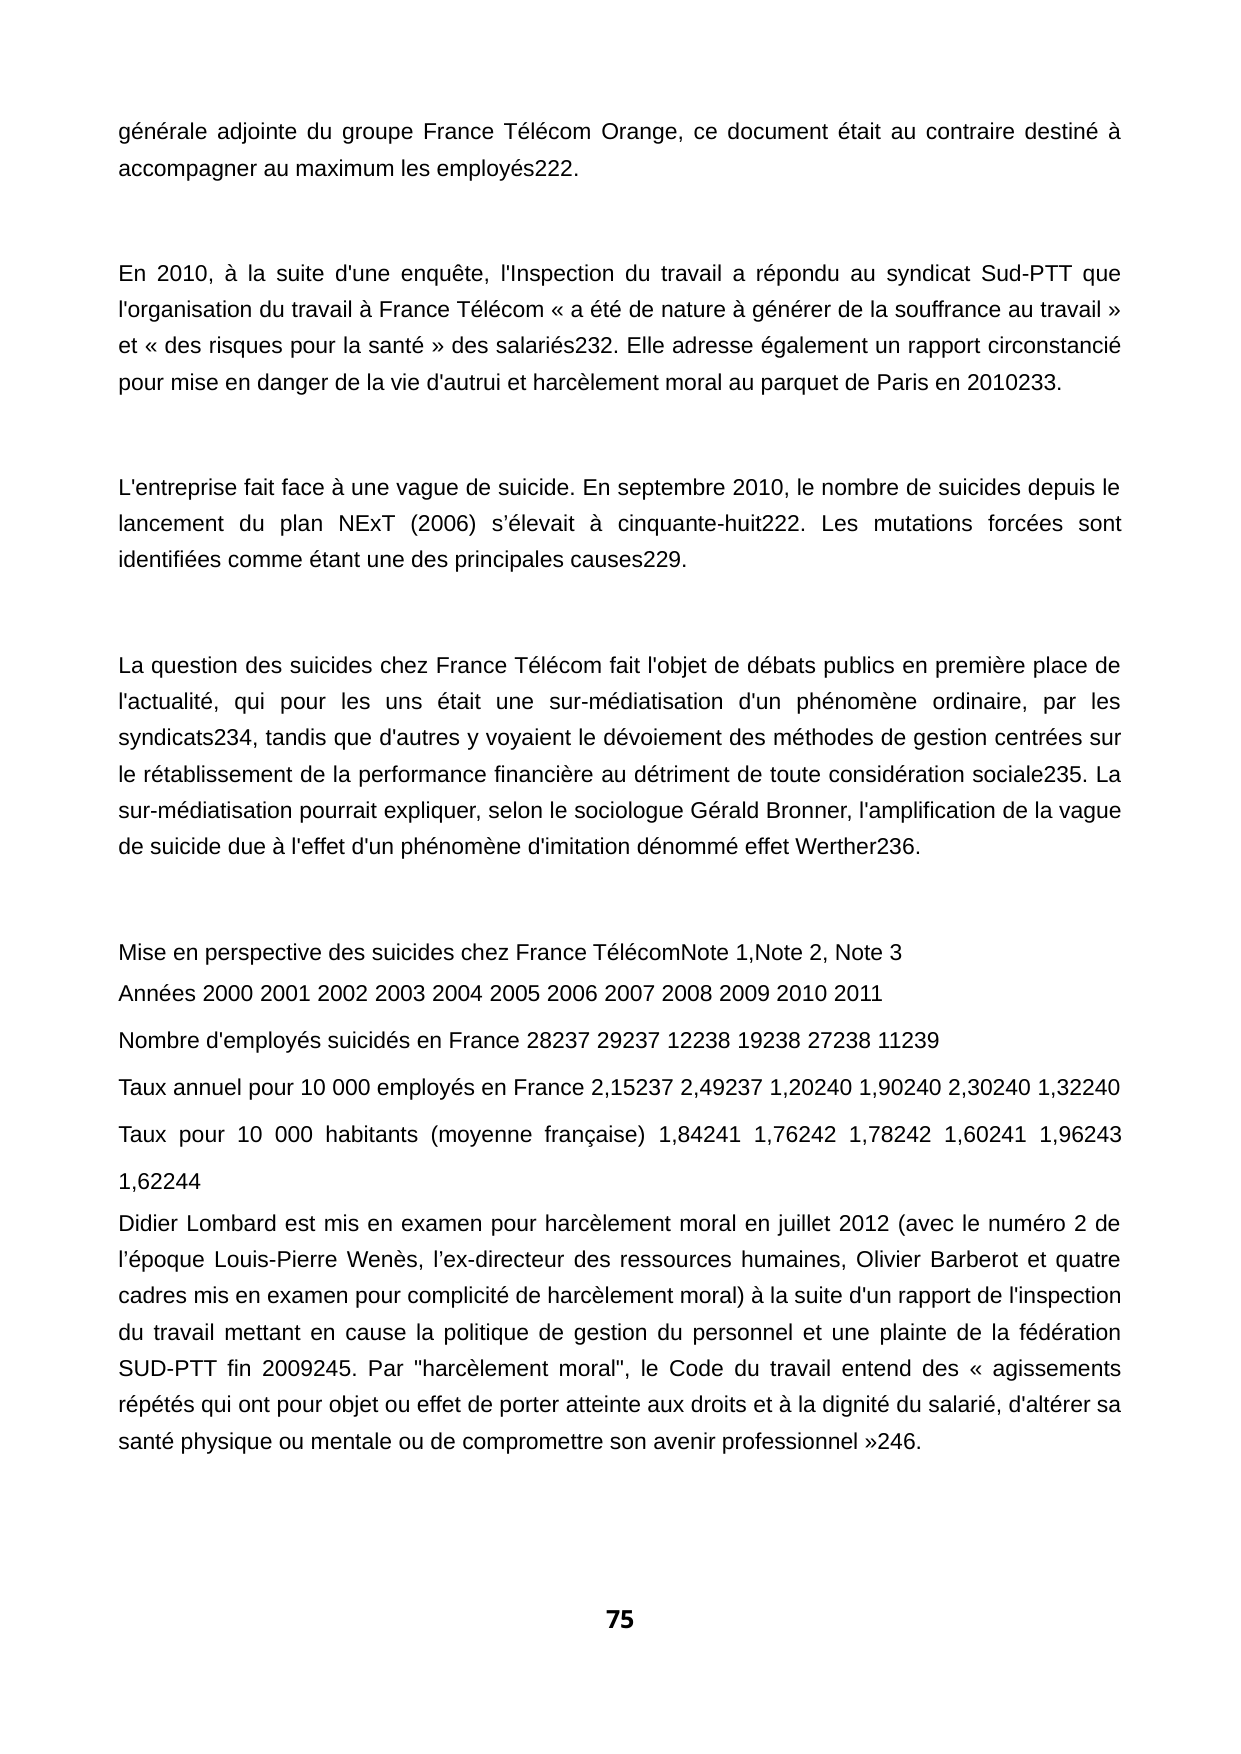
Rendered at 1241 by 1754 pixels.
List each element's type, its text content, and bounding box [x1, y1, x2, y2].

text Didier Lombard est mis en examen pour harcèlement moral en juillet 2012 (avec le numéro 2 de l’époque Louis-Pierre Wenès, l’ex-directeur des ressources humaines, Olivier Barberot et quatre cadres mis en examen pour complicité de harcèlement moral) à la suite d'un rapport de l'inspection du travail mettant en cause la politique de gestion du personnel et une plainte de la fédération SUD-PTT fin 2009245. Par "harcèlement moral", le Code du travail entend des « agissements répétés qui ont pour objet ou effet de porter atteinte aux droits et à la dignité du salarié, d'altérer sa santé physique ou mentale ou de compromettre son avenir professionnel »246. [118, 1210, 1122, 1454]
text générale adjointe du groupe France Télécom Orange, ce document était au contraire destiné à accompagner au maximum les employés222. [118, 118, 1122, 181]
text L'entreprise fait face à une vague de suicide. En septembre 2010, le nombre de suicides depuis le lancement du plan NExT (2006) s’élevait à cinquante-huit222. Les mutations forcées sont identifiées comme étant une des principales causes229. [118, 474, 1122, 573]
text Années 2000 2001 2002 2003 2004 2005 2006 2007 2008 2009 2010 2011 [118, 975, 1122, 1009]
text Nombre d'employés suicidés en France 28237 29237 12238 19238 27238 11239 [118, 1022, 1122, 1056]
text En 2010, à la suite d'une enquête, l'Inspection du travail a répondu au syndicat Sud-PTT que l'organisation du travail à France Télécom « a été de nature à générer de la souffrance au travail » et « des risques pour la santé » des salariés232. Elle adresse également un rapport circonstancié pour mise en danger de la vie d'autrui et harcèlement moral au parquet de Paris en 2010233. [118, 259, 1122, 395]
text Taux pour 10 000 habitants (moyenne française) 1,84241 1,76242 1,78242 1,60241 1,96243 1,62244 [118, 1116, 1122, 1197]
text Mise en perspective des suicides chez France TélécomNote 1,Note 2, Note 3 [118, 938, 1122, 965]
text La question des suicides chez France Télécom fait l'objet de débats publics en première place de l'actualité, qui pour les uns était une sur-médiatisation d'un phénomène ordinaire, par les syndicats234, tandis que d'autres y voyaient le dévoiement des méthodes de gestion centrées sur le rétablissement de la performance financière au détriment de toute considération sociale235. La sur-médiatisation pourrait expliquer, selon le sociologue Gérald Bronner, l'amplification de la vague de suicide due à l'effet d'un phénomène d'imitation dénommé effet Werther236. [118, 652, 1122, 860]
text Taux annuel pour 10 000 employés en France 2,15237 2,49237 1,20240 1,90240 2,30240 1,32240 [118, 1069, 1122, 1103]
